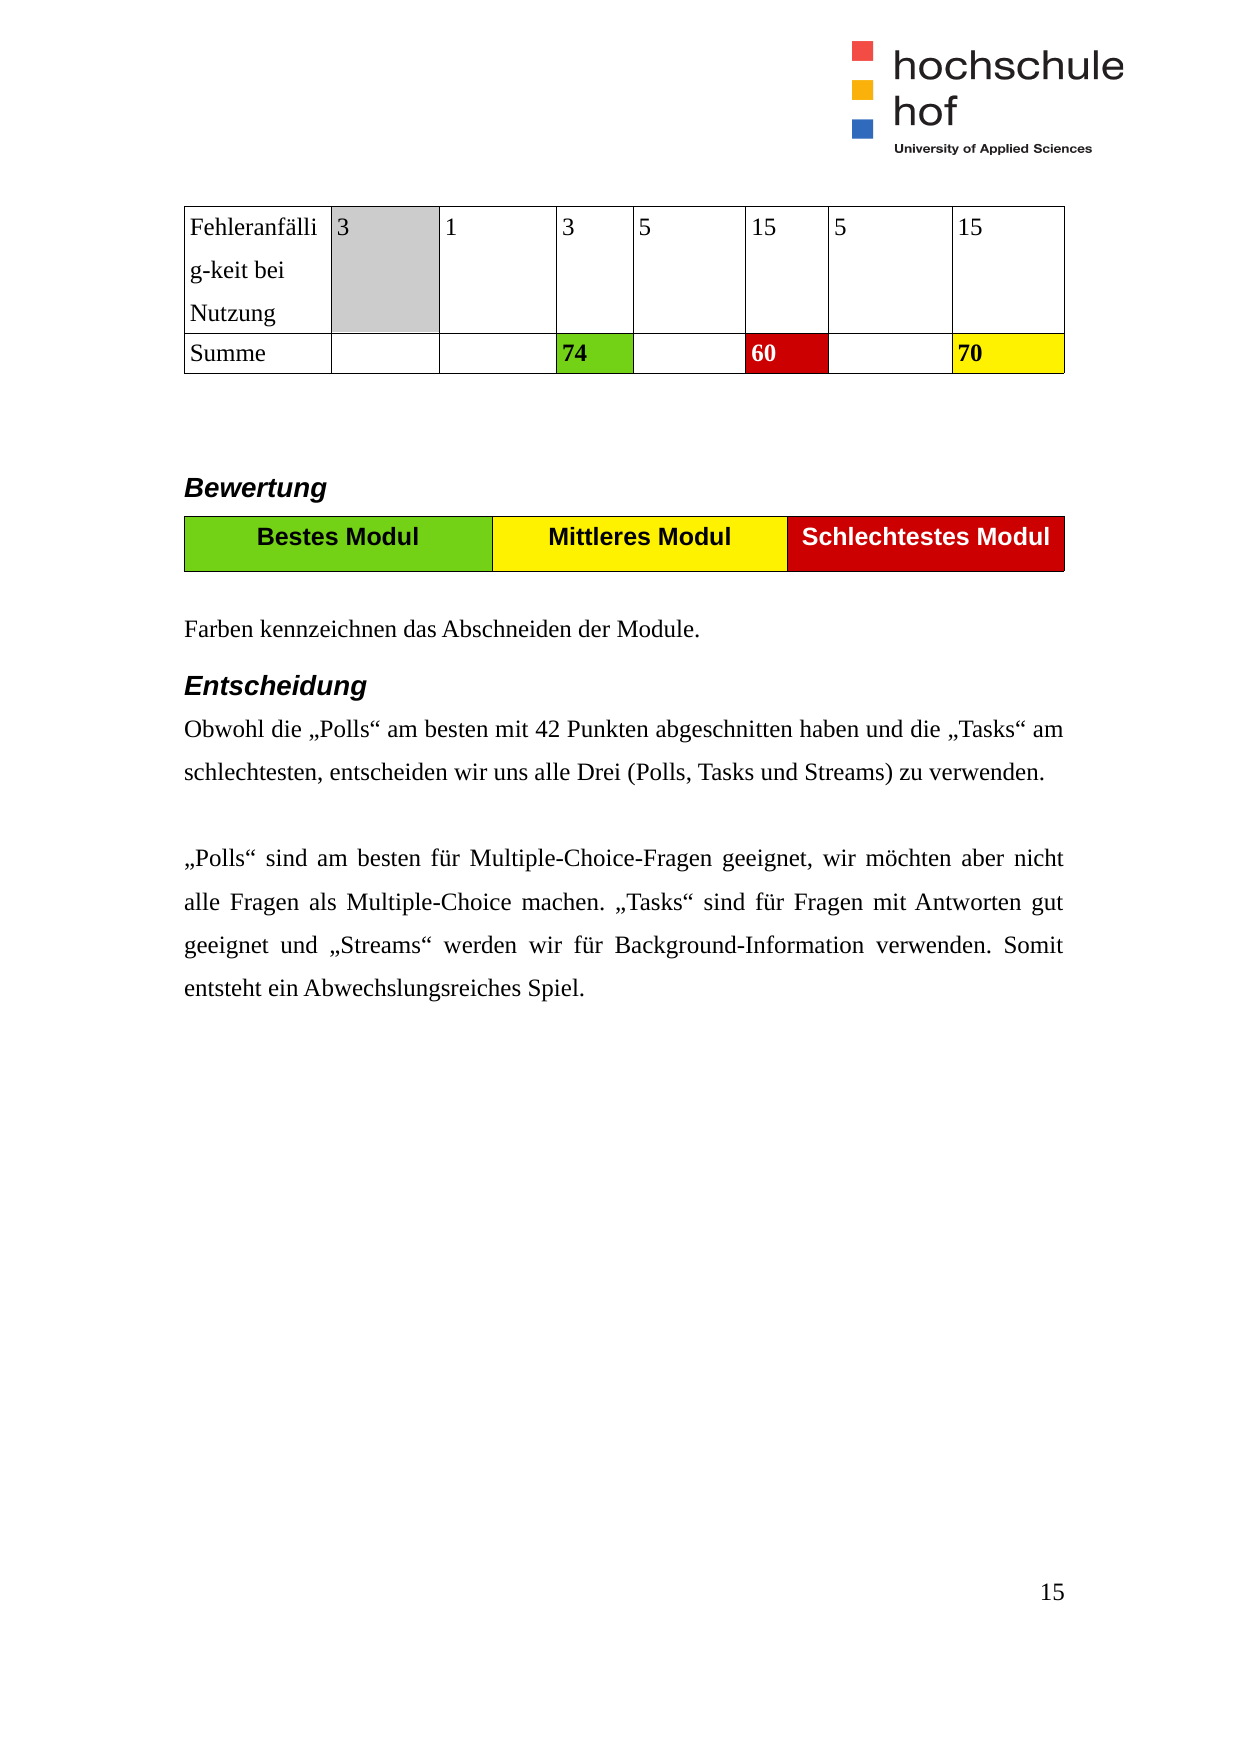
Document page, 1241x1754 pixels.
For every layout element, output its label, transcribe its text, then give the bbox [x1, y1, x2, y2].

table_header Bestes Modul [185, 517, 492, 571]
table_header Schlechtestes Modul [788, 517, 1064, 571]
table_cell 3 [332, 207, 439, 332]
table_cell [829, 334, 952, 373]
table_cell 15 [953, 207, 1064, 332]
text „Polls“ sind am besten für Multiple-Choice-Fragen geeignet, wir möchten aber nicht alle Fragen als Multiple-Choice machen. „Tasks“ sind für Fragen mit Antworten gut geeignet und „Streams“ werden wir für Background-Information verwenden. Somit entsteht ein Abwechslungsreiches Spiel. [184, 843, 1064, 1002]
table_cell 1 [440, 207, 556, 332]
subtitle Bewertung [184, 472, 1064, 503]
table_cell [440, 334, 556, 373]
table_cell Summe [185, 334, 331, 373]
table_cell 15 [746, 207, 828, 332]
table_cell [332, 334, 439, 373]
table_cell 74 [557, 334, 633, 373]
table_cell 3 [557, 207, 633, 332]
table_header Mittleres Modul [493, 517, 787, 571]
text Farben kennzeichnen das Abschneiden der Module. [184, 614, 1064, 643]
picture [852, 41, 1124, 155]
table_cell 70 [953, 334, 1064, 373]
text Obwohl die „Polls“ am besten mit 42 Punkten abgeschnitten haben und die „Tasks“ am schlechtesten, entscheiden wir uns alle Drei (Polls, Tasks und Streams) zu verwenden. [184, 714, 1064, 786]
table_cell 5 [829, 207, 952, 332]
table_cell 5 [634, 207, 745, 332]
table_cell 60 [746, 334, 828, 373]
subtitle Entscheidung [184, 670, 1064, 702]
table_cell Fehleranfällig-keit bei Nutzung [185, 207, 331, 332]
table_cell [634, 334, 745, 373]
